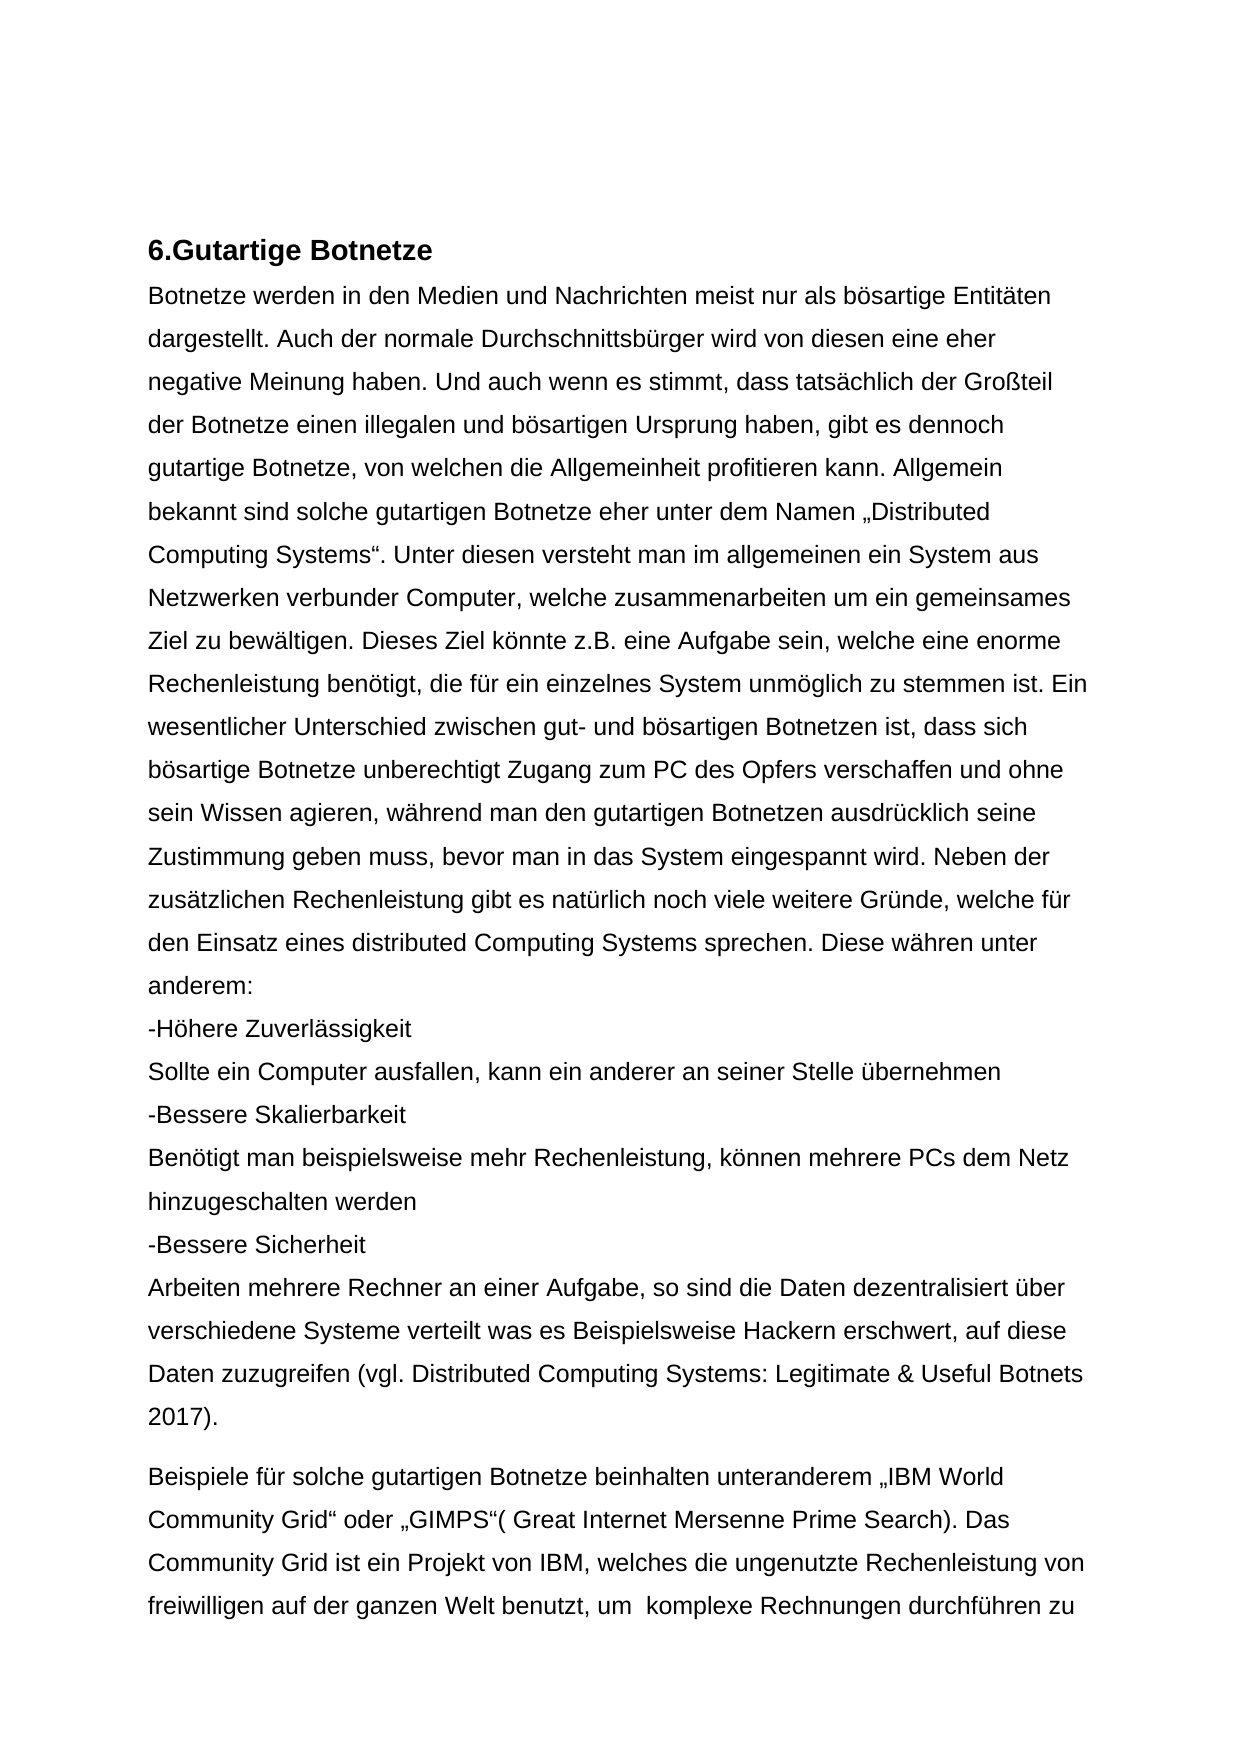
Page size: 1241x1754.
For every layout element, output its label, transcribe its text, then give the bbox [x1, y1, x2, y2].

subtitle 6.Gutartige Botnetze [148, 232, 1093, 266]
text Botnetze werden in den Medien und Nachrichten meist nur als bösartige Entitäten dargestellt. Auch der normale Durchschnittsbürger wird von diesen eine eher negative Meinung haben. Und auch wenn es stimmt, dass tatsächlich der Großteil der Botnetze einen illegalen und bösartigen Ursprung haben, gibt es dennoch gutartige Botnetze, von welchen die Allgemeinheit profitieren kann. Allgemein bekannt sind solche gutartigen Botnetze eher unter dem Namen „Distributed Computing Systems“. Unter diesen versteht man im allgemeinen ein System aus Netzwerken verbunder Computer, welche zusammenarbeiten um ein gemeinsames Ziel zu bewältigen. Dieses Ziel könnte z.B. eine Aufgabe sein, welche eine enorme Rechenleistung benötigt, die für ein einzelnes System unmöglich zu stemmen ist. Ein wesentlicher Unterschied zwischen gut- und bösartigen Botnetzen ist, dass sich bösartige Botnetze unberechtigt Zugang zum PC des Opfers verschaffen und ohne sein Wissen agieren, während man den gutartigen Botnetzen ausdrücklich seine Zustimmung geben muss, bevor man in das System eingespannt wird. Neben der zusätzlichen Rechenleistung gibt es natürlich noch viele weitere Gründe, welche für den Einsatz eines distributed Computing Systems sprechen. Diese währen unter anderem: -Höhere Zuverlässigkeit Sollte ein Computer ausfallen, kann ein anderer an seiner Stelle übernehmen -Bessere Skalierbarkeit Benötigt man beispielsweise mehr Rechenleistung, können mehrere PCs dem Netz hinzugeschalten werden -Bessere Sicherheit Arbeiten mehrere Rechner an einer Aufgabe, so sind die Daten dezentralisiert über verschiedene Systeme verteilt was es Beispielsweise Hackern erschwert, auf diese Daten zuzugreifen (vgl. Distributed Computing Systems: Legitimate & Useful Botnets 2017). [148, 281, 1093, 1431]
text Beispiele für solche gutartigen Botnetze beinhalten unteranderem „IBM World Community Grid“ oder „GIMPS“( Great Internet Mersenne Prime Search). Das Community Grid ist ein Projekt von IBM, welches die ungenutzte Rechenleistung von freiwilligen auf der ganzen Welt benutzt, um komplexe Rechnungen durchführen zu [148, 1462, 1093, 1620]
